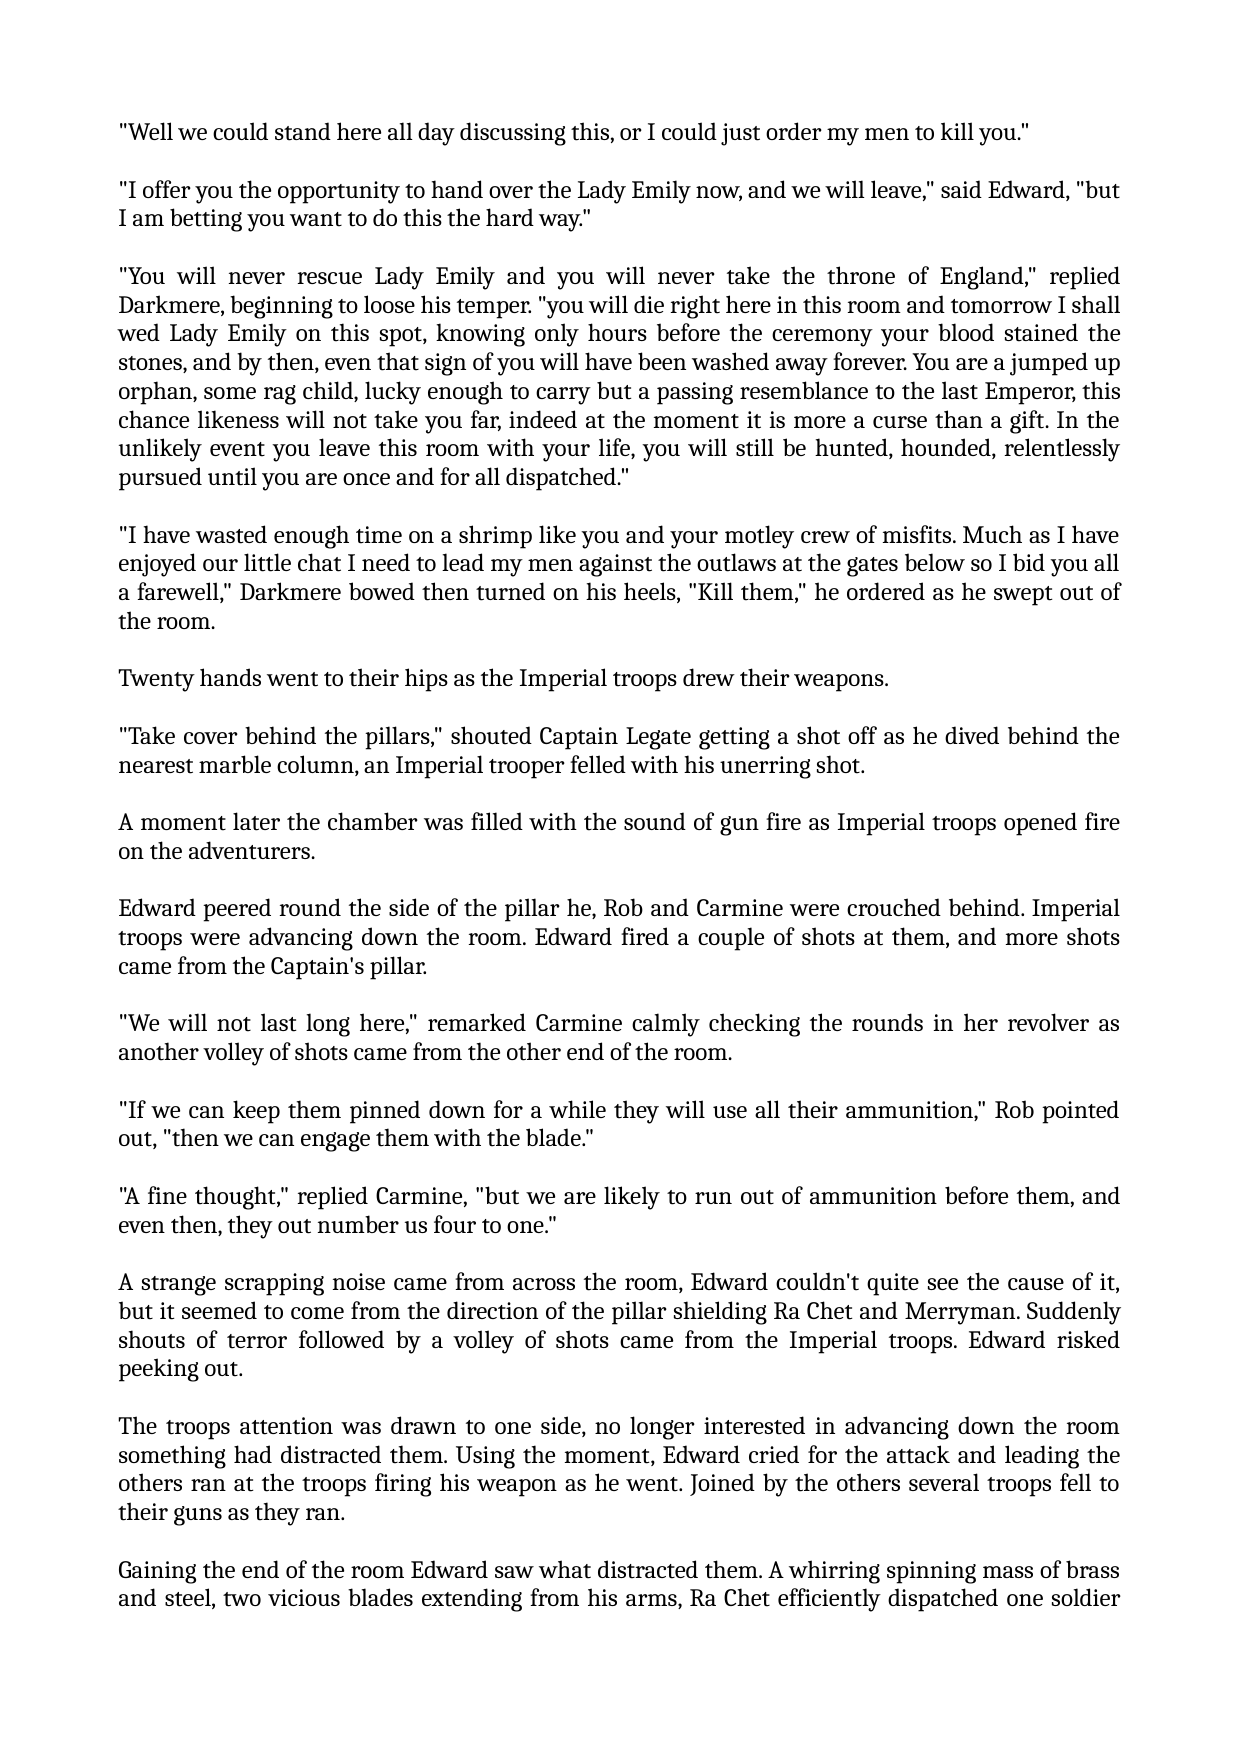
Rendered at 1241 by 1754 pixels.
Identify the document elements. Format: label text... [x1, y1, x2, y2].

text Edward peered round the side of the pillar he, Rob and Carmine were crouched behind. Imperial troops were advancing down the room. Edward fired a couple of shots at them, and more shots came from the Captain's pillar. [118, 894, 1122, 981]
text "A fine thought," replied Carmine, "but we are likely to run out of ammunition before them, and even then, they out number us four to one." [118, 1182, 1122, 1239]
text "I have wasted enough time on a shrimp like you and your motley crew of misfits. Much as I have enjoyed our little chat I need to lead my men against the outlaws at the gates below so I bid you all a farewell," Darkmere bowed then turned on his heels, "Kill them," he ordered as he swept out of the room. [118, 521, 1122, 636]
text "I offer you the opportunity to hand over the Lady Emily now, and we will leave," said Edward, "but I am betting you want to do this the hard way." [118, 176, 1122, 233]
text "Take cover behind the pillars," shouted Captain Legate getting a shot off as he dived behind the nearest marble column, an Imperial trooper felled with his unerring shot. [118, 722, 1122, 779]
text "Well we could stand here all day discussing this, or I could just order my men to kill you." [118, 118, 1122, 147]
text A moment later the chamber was filled with the sound of gun fire as Imperial troops opened fire on the adventurers. [118, 808, 1122, 866]
text A strange scrapping noise came from across the room, Edward couldn't quite see the cause of it, but it seemed to come from the direction of the pillar shielding Ra Chet and Merryman. Suddenly shouts of terror followed by a volley of shots came from the Imperial troops. Edward risked peeking out. [118, 1268, 1122, 1383]
text "If we can keep them pinned down for a while they will use all their ammunition," Rob pointed out, "then we can engage them with the blade." [118, 1096, 1122, 1153]
text The troops attention was drawn to one side, no longer interested in advancing down the room something had distracted them. Using the moment, Edward cried for the attack and leading the others ran at the troops firing his weapon as he went. Joined by the others several troops fell to their guns as they ran. [118, 1412, 1122, 1527]
text "You will never rescue Lady Emily and you will never take the throne of England," replied Darkmere, beginning to loose his temper. "you will die right here in this room and tomorrow I shall wed Lady Emily on this spot, knowing only hours before the ceremony your blood stained the stones, and by then, even that sign of you will have been washed away forever. You are a jumped up orphan, some rag child, lucky enough to carry but a passing resemblance to the last Emperor, this chance likeness will not take you far, indeed at the moment it is more a curse than a gift. In the unlikely event you leave this room with your life, you will still be hunted, hounded, relentlessly pursued until you are once and for all dispatched." [118, 262, 1122, 492]
text Gaining the end of the room Edward saw what distracted them. A whirring spinning mass of brass and steel, two vicious blades extending from his arms, Ra Chet efficiently dispatched one soldier [118, 1556, 1122, 1613]
text Twenty hands went to their hips as the Imperial troops drew their weapons. [118, 664, 1122, 693]
text "We will not last long here," remarked Carmine calmly checking the rounds in her revolver as another volley of shots came from the other end of the room. [118, 1009, 1122, 1067]
